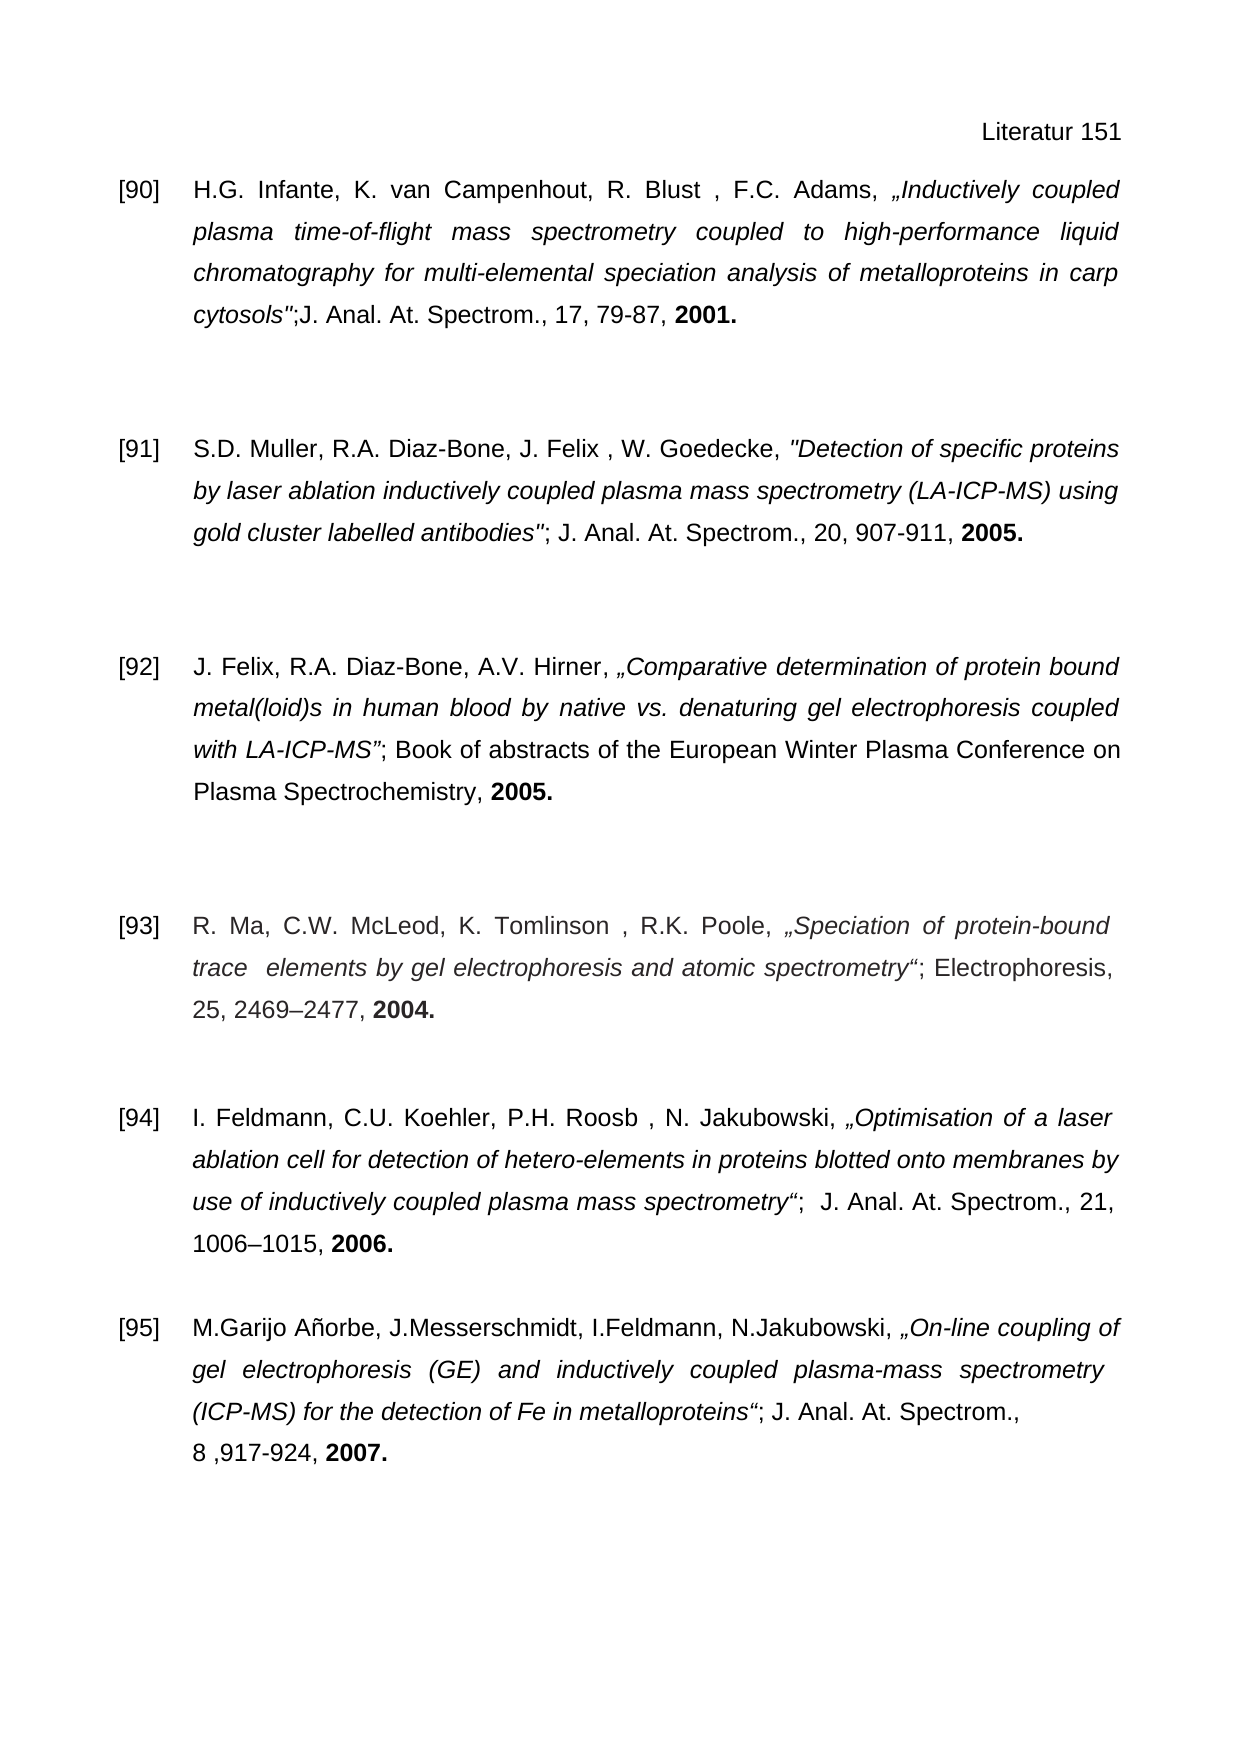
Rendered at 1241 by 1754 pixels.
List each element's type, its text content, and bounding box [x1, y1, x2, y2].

text [92] J. Felix, R.A. Diaz-Bone, A.V. Hirner, „Comparative determination of protein bound metal(loid)s in human blood by native vs. denaturing gel electrophoresis coupled with LA-ICP-MS”; Book of abstracts of the European Winter Plasma Conference on Plasma Spectrochemistry, 2005. [118, 652, 1122, 806]
text [93] R. Ma, C.W. McLeod, K. Tomlinson , R.K. Poole, „Speciation of protein-bound trace elements by gel electrophoresis and atomic spectrometry“; Electrophoresis, 25, 2469–2477, 2004. [118, 912, 1122, 1023]
text [90] H.G. Infante, K. van Campenhout, R. Blust , F.C. Adams, „Inductively coupled plasma time-of-flight mass spectrometry coupled to high-performance liquid chromatography for multi-elemental speciation analysis of metalloproteins in carp cytosols";J. Anal. At. Spectrom., 17, 79-87, 2001. [118, 176, 1122, 329]
text [91] S.D. Muller, R.A. Diaz-Bone, J. Felix , W. Goedecke, "Detection of specific proteins by laser ablation inductively coupled plasma mass spectrometry (LA-ICP-MS) using gold cluster labelled antibodies"; J. Anal. At. Spectrom., 20, 907-911, 2005. [118, 435, 1122, 547]
text [94] I. Feldmann, C.U. Koehler, P.H. Roosb , N. Jakubowski, „Optimisation of a laser ablation cell for detection of hetero-elements in proteins blotted onto membranes by use of inductively coupled plasma mass spectrometry“; J. Anal. At. Spectrom., 21, 1006–1015, 2006. [118, 1104, 1122, 1258]
text [95] M.Garijo Añorbe, J.Messerschmidt, I.Feldmann, N.Jakubowski, „On-line coupling of gel electrophoresis (GE) and inductively coupled plasma-mass spectrometry (ICP-MS) for the detection of Fe in metalloproteins“; J. Anal. At. Spectrom., 8 ,917-924, 2007. [118, 1314, 1122, 1467]
